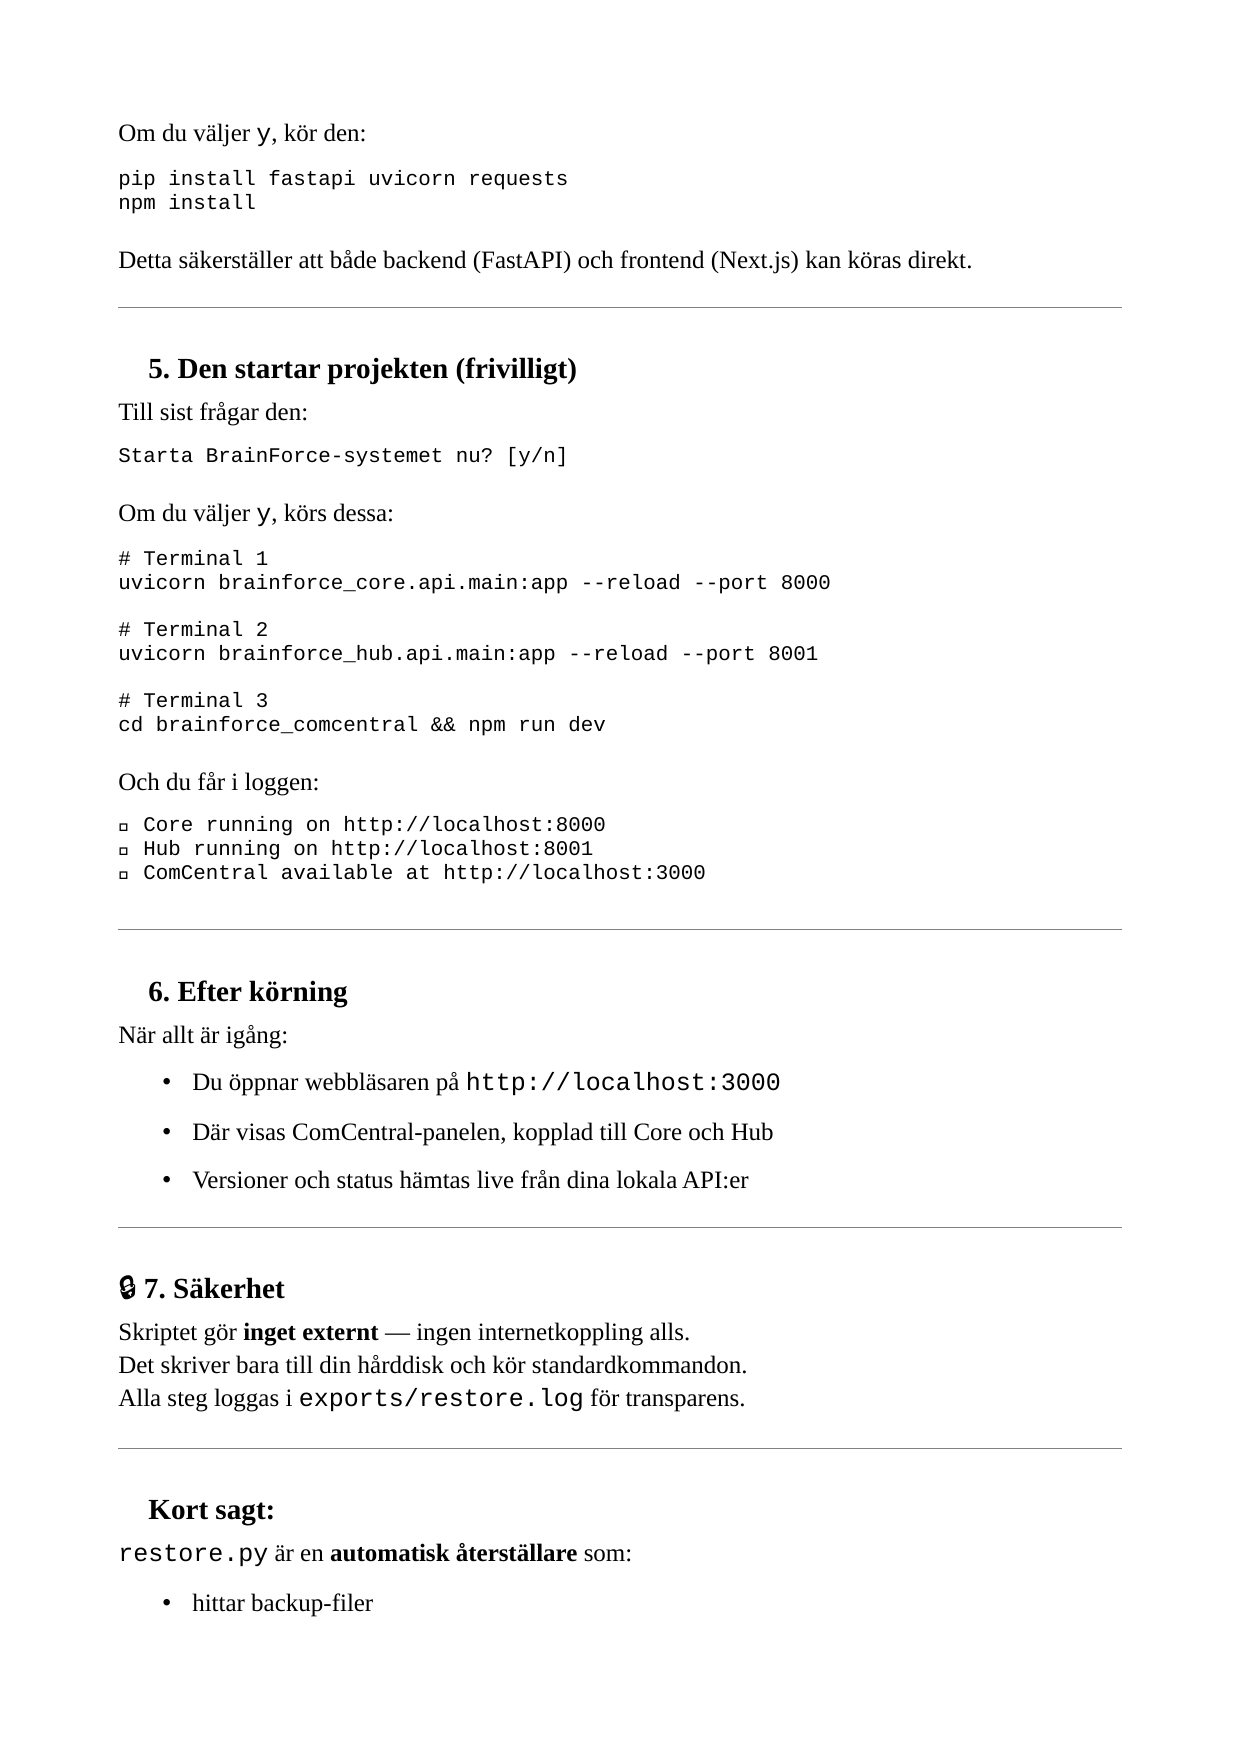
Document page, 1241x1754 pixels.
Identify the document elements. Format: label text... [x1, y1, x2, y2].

text När allt är igång: [118, 1020, 1122, 1048]
text cd brainforce_comcentral && npm run dev [118, 714, 1122, 737]
text restore.py är en automatisk återställare som: [118, 1538, 1122, 1569]
subtitle 🧰 6. Efter körning [118, 974, 1122, 1007]
text pip install fastapi uvicorn requests [118, 168, 1122, 192]
text Detta säkerställer att både backend (FastAPI) och frontend (Next.js) kan köras direkt. [118, 245, 1122, 274]
text Till sist frågar den: [118, 397, 1122, 426]
text ✅ Hub running on http://localhost:8001 [118, 838, 1122, 862]
list Du öppnar webbläsaren på http://localhost:3000 [162, 1067, 1122, 1098]
text # Terminal 1 [118, 548, 1122, 572]
subtitle 🚀 5. Den startar projekten (frivilligt) [118, 351, 1122, 385]
subtitle 💡 Kort sagt: [118, 1492, 1122, 1526]
text npm install [118, 192, 1122, 215]
text Starta BrainForce-systemet nu? [y/n] [118, 445, 1122, 469]
text Om du väljer y, körs dessa: [118, 498, 1122, 529]
text Och du får i loggen: [118, 767, 1122, 796]
text # Terminal 2 [118, 619, 1122, 643]
text ✅ Core running on http://localhost:8000 [118, 814, 1122, 838]
text # Terminal 3 [118, 690, 1122, 714]
list Där visas ComCentral-panelen, kopplad till Core och Hub [162, 1117, 1122, 1146]
list hittar backup-filer [162, 1588, 1122, 1617]
text uvicorn brainforce_hub.api.main:app --reload --port 8001 [118, 643, 1122, 666]
text uvicorn brainforce_core.api.main:app --reload --port 8000 [118, 572, 1122, 595]
subtitle 🔒 7. Säkerhet [118, 1271, 1122, 1305]
text Om du väljer y, kör den: [118, 118, 1122, 149]
list Versioner och status hämtas live från dina lokala API:er [162, 1165, 1122, 1194]
text ✅ ComCentral available at http://localhost:3000 [118, 862, 1122, 885]
text Skriptet gör inget externt — ingen internetkoppling alls. Det skriver bara till din hårddisk och kör standardkommandon. Alla steg loggas i exports/restore.log för transparens. [118, 1317, 1122, 1414]
